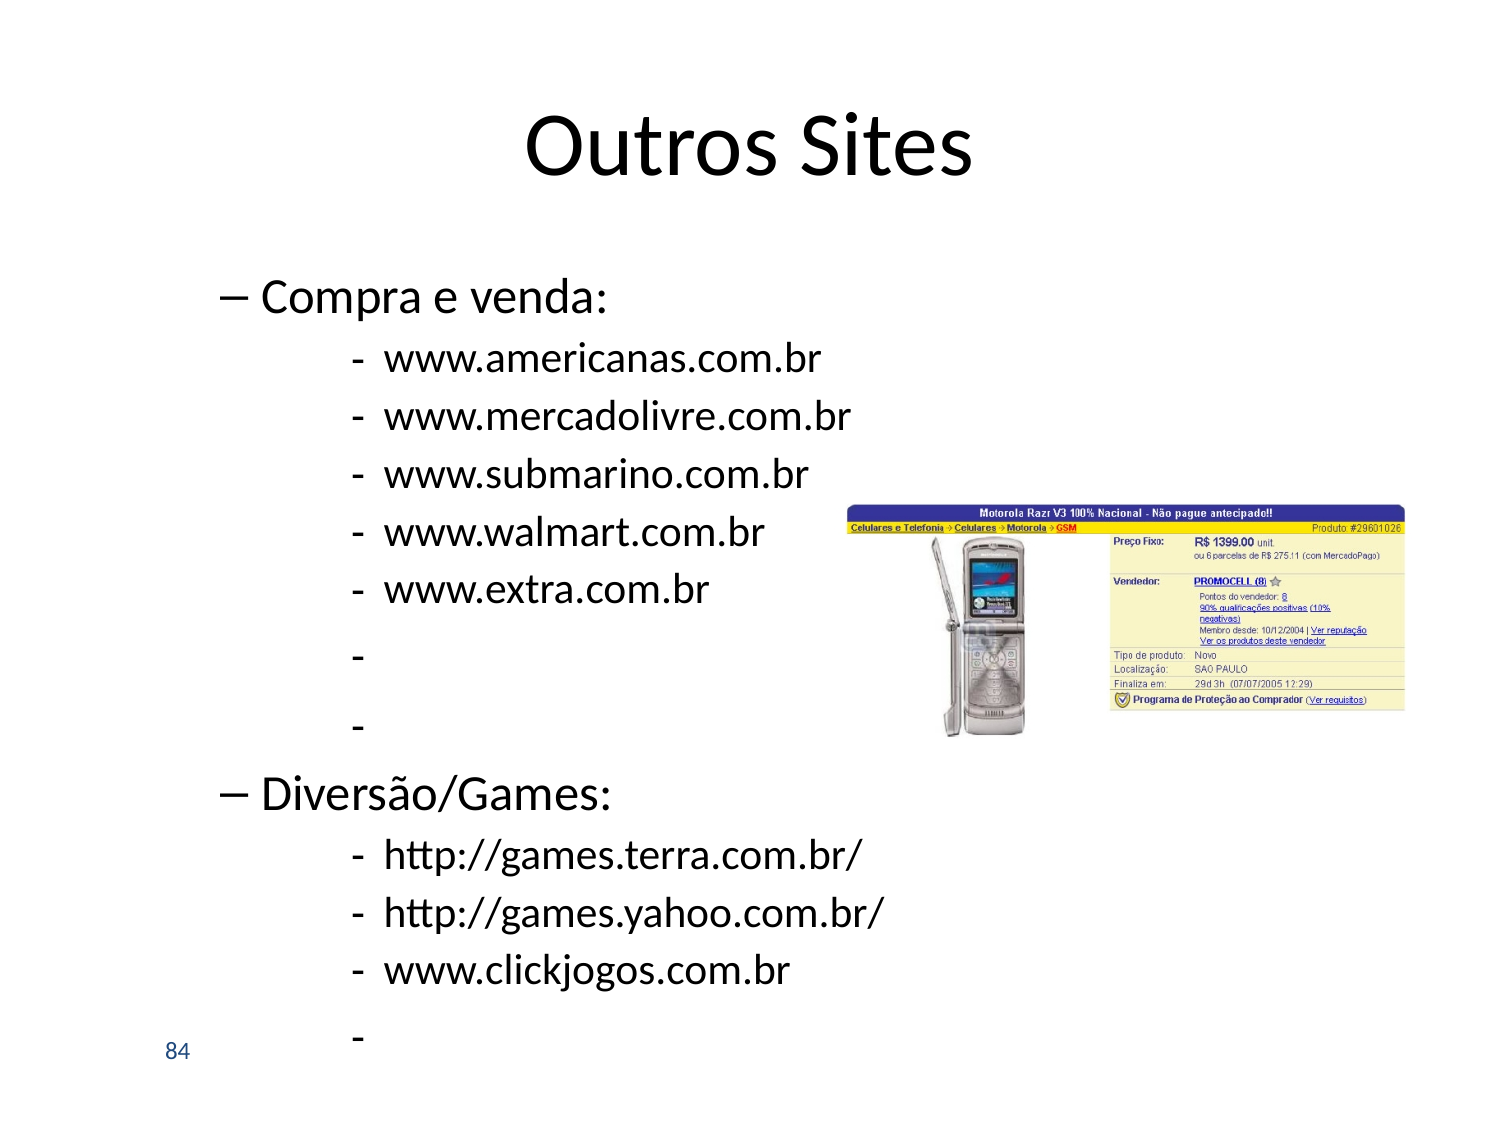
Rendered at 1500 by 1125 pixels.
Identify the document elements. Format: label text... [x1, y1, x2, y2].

picture [834, 503, 1412, 739]
list Compra e venda: www.americanas.com.br www.mercadolivre.com.br www.submarino.com.br www.walmart.com.br www.extra.com.br Diversão/Games: http://games.terra.com.br/ http://games.yahoo.com.br/ www.clickjogos.com.br [75, 262, 1426, 1005]
text_box [150, 1012, 801, 1088]
title Outros Sites [75, 45, 1426, 233]
